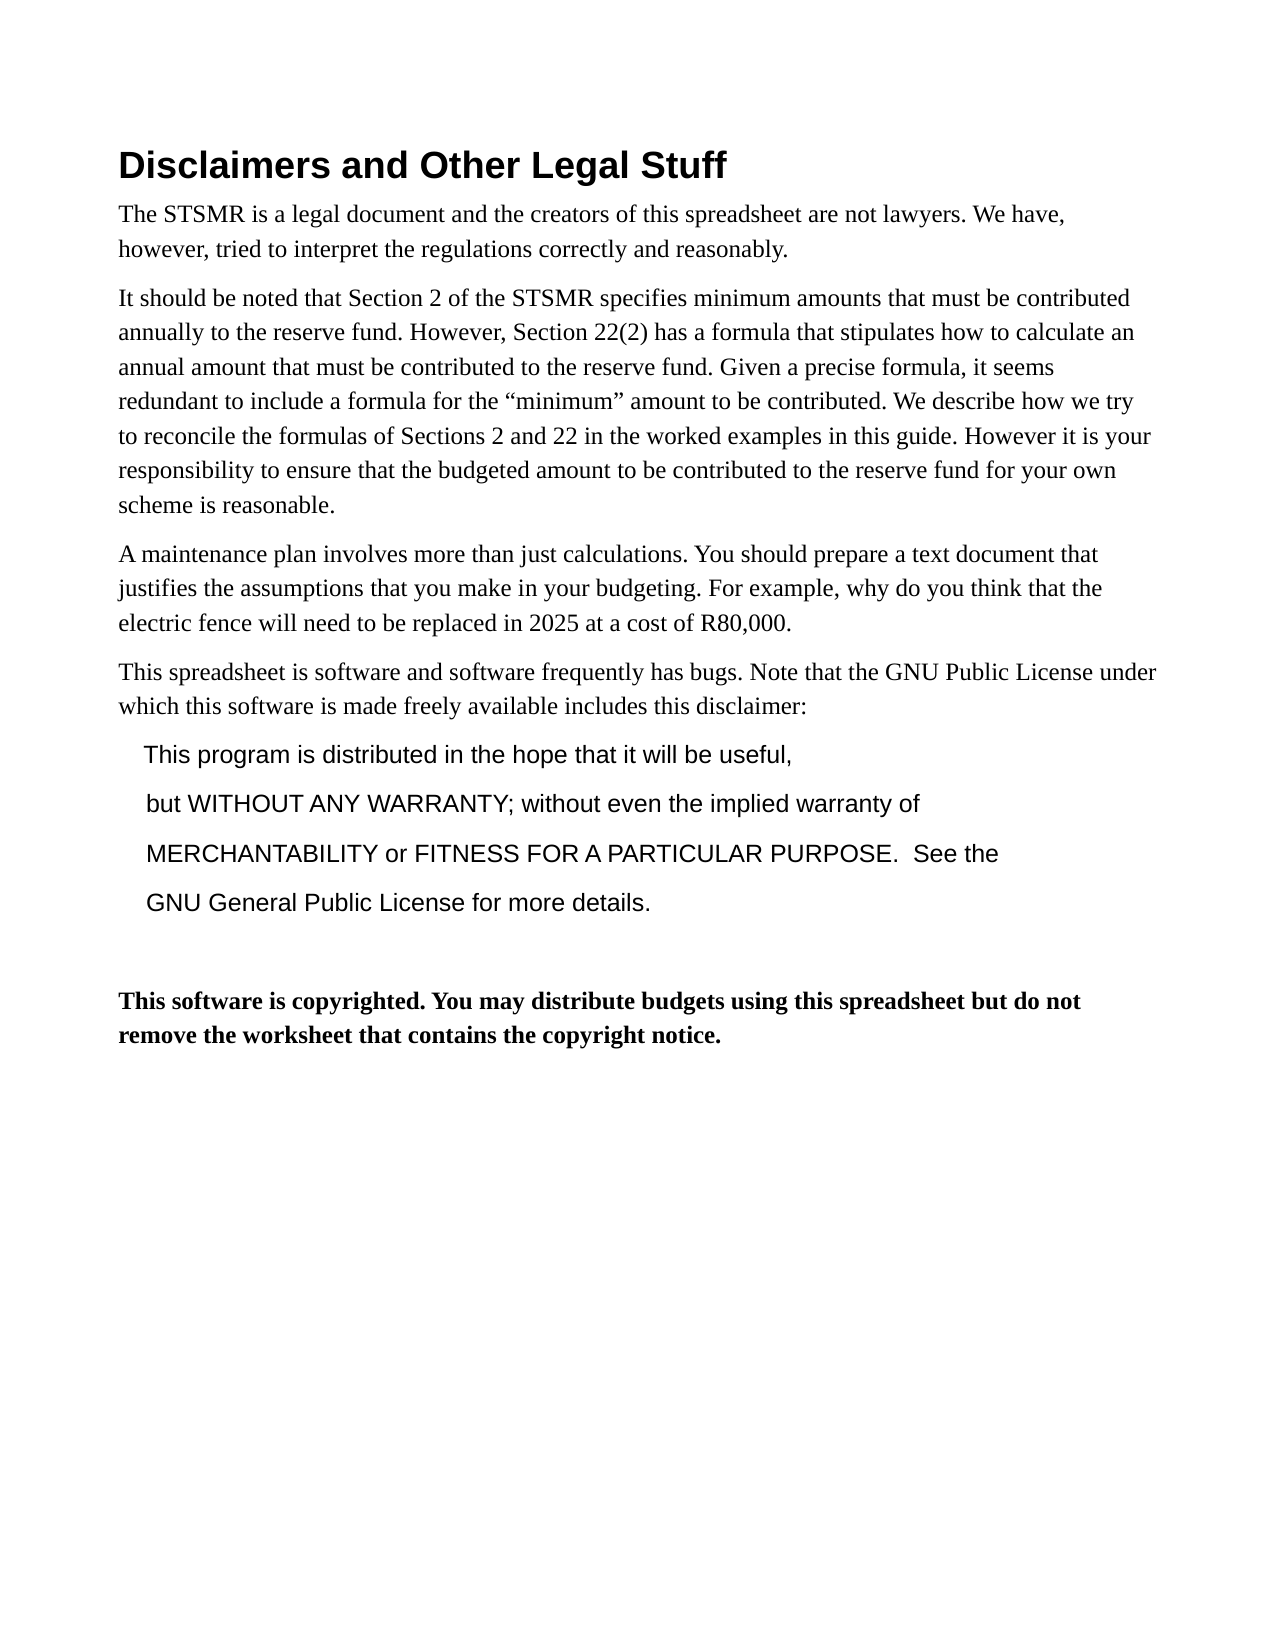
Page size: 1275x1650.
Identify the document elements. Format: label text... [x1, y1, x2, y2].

subtitle Disclaimers and Other Legal Stuff [118, 143, 1157, 187]
text A maintenance plan involves more than just calculations. You should prepare a text document that justifies the assumptions that you make in your budgeting. For example, why do you think that the electric fence will need to be replaced in 2025 at a cost of R80,000. [118, 539, 1157, 636]
text This program is distributed in the hope that it will be useful, [118, 740, 1157, 769]
text The STSMR is a legal document and the creators of this spreadsheet are not lawyers. We have, however, tried to interpret the regulations correctly and reasonably. [118, 199, 1157, 262]
text GNU General Public License for more details. [118, 888, 1157, 916]
text It should be noted that Section 2 of the STSMR specifies minimum amounts that must be contributed annually to the reserve fund. However, Section 22(2) has a formula that stipulates how to calculate an annual amount that must be contributed to the reserve fund. Given a precise formula, it seems redundant to include a formula for the “minimum” amount to be contributed. We describe how we try to reconcile the formulas of Sections 2 and 22 in the worked examples in this guide. However it is your responsibility to ensure that the budgeted amount to be contributed to the reserve fund for your own scheme is reasonable. [118, 283, 1157, 518]
text This software is copyrighted. You may distribute budgets using this spreadsheet but do not remove the worksheet that contains the copyright notice. [118, 986, 1157, 1049]
text but WITHOUT ANY WARRANTY; without even the implied warranty of [118, 789, 1157, 818]
text MERCHANTABILITY or FITNESS FOR A PARTICULAR PURPOSE. See the [118, 838, 1157, 867]
text This spreadsheet is software and software frequently has bugs. Note that the GNU Public License under which this software is made freely available includes this disclaimer: [118, 657, 1157, 720]
